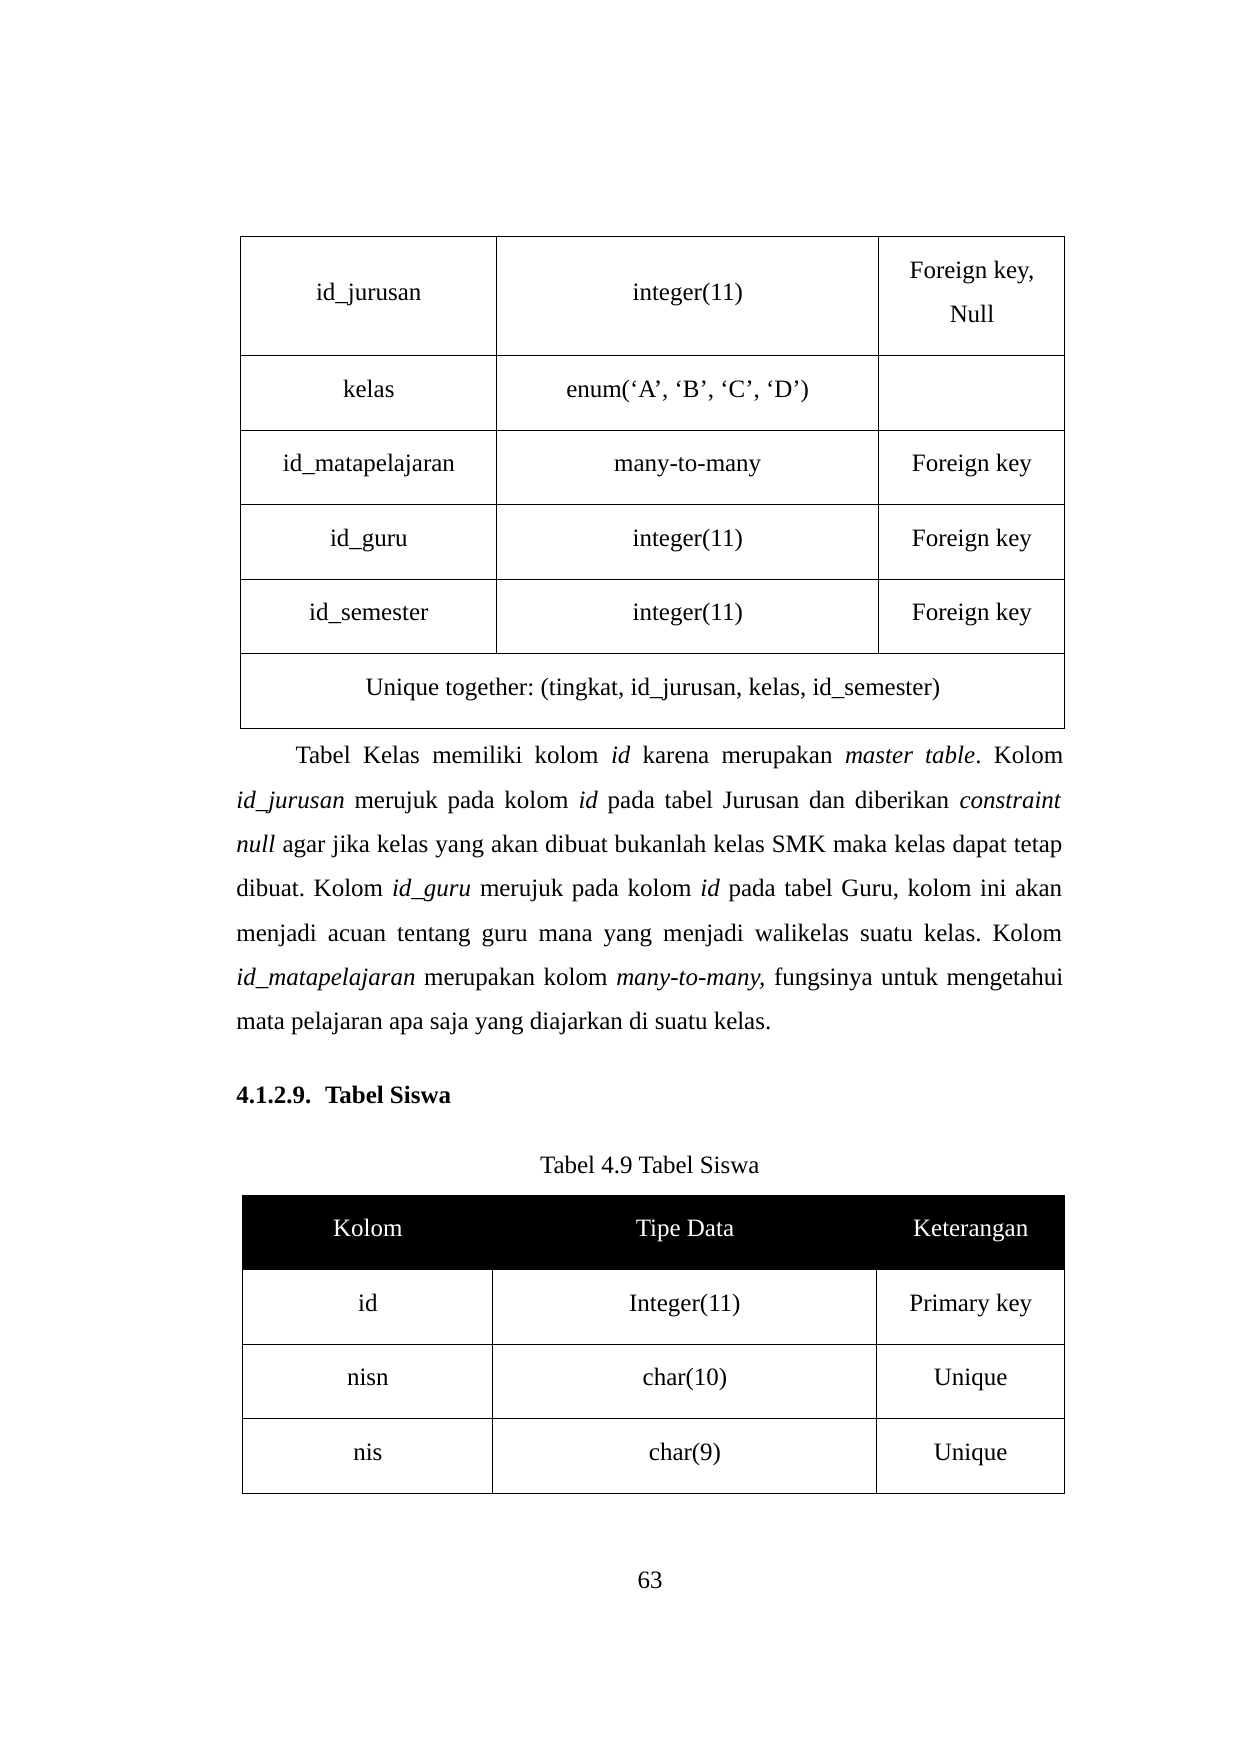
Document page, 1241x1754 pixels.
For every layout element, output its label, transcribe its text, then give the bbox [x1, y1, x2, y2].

table_cell id_guru [241, 505, 496, 578]
table_cell integer(11) [497, 580, 878, 653]
text Tabel Kelas memiliki kolom id karena merupakan master table. Kolom id_jurusan merujuk pada kolom id pada tabel Jurusan dan diberikan constraint null agar jika kelas yang akan dibuat bukanlah kelas SMK maka kelas dapat tetap dibuat. Kolom id_guru merujuk pada kolom id pada tabel Guru, kolom ini akan menjadi acuan tentang guru mana yang menjadi walikelas suatu kelas. Kolom id_matapelajaran merupakan kolom many-to-many, fungsinya untuk mengetahui mata pelajaran apa saja yang diajarkan di suatu kelas. [236, 728, 1063, 1038]
table_cell Integer(11) [493, 1270, 876, 1343]
table_cell integer(11) [497, 505, 878, 578]
table_cell id [243, 1270, 492, 1343]
table_cell Primary key [877, 1270, 1064, 1343]
table_cell id_jurusan [241, 237, 496, 355]
table_header Kolom [243, 1196, 492, 1269]
table_cell many-to-many [497, 431, 878, 504]
table_cell char(10) [493, 1345, 876, 1418]
table_cell kelas [241, 356, 496, 429]
table_cell id_matapelajaran [241, 431, 496, 504]
table_header Tipe Data [493, 1196, 876, 1269]
table_cell Foreign key [879, 505, 1064, 578]
table_cell Unique together: (tingkat, id_jurusan, kelas, id_semester) [241, 654, 1064, 727]
table_cell [879, 356, 1064, 429]
text Tabel 4.9 Tabel Siswa [236, 1138, 1063, 1182]
table_cell Foreign key, Null [879, 237, 1064, 355]
table_cell char(9) [493, 1419, 876, 1492]
table_cell nis [243, 1419, 492, 1492]
subtitle Tabel Siswa [236, 1068, 1063, 1113]
table_header Keterangan [877, 1196, 1064, 1269]
table_cell id_semester [241, 580, 496, 653]
table_cell Foreign key [879, 580, 1064, 653]
table_cell integer(11) [497, 237, 878, 355]
table_cell Foreign key [879, 431, 1064, 504]
table_cell enum(‘A’, ‘B’, ‘C’, ‘D’) [497, 356, 878, 429]
table_cell nisn [243, 1345, 492, 1418]
table_cell Unique [877, 1345, 1064, 1418]
table_cell Unique [877, 1419, 1064, 1492]
